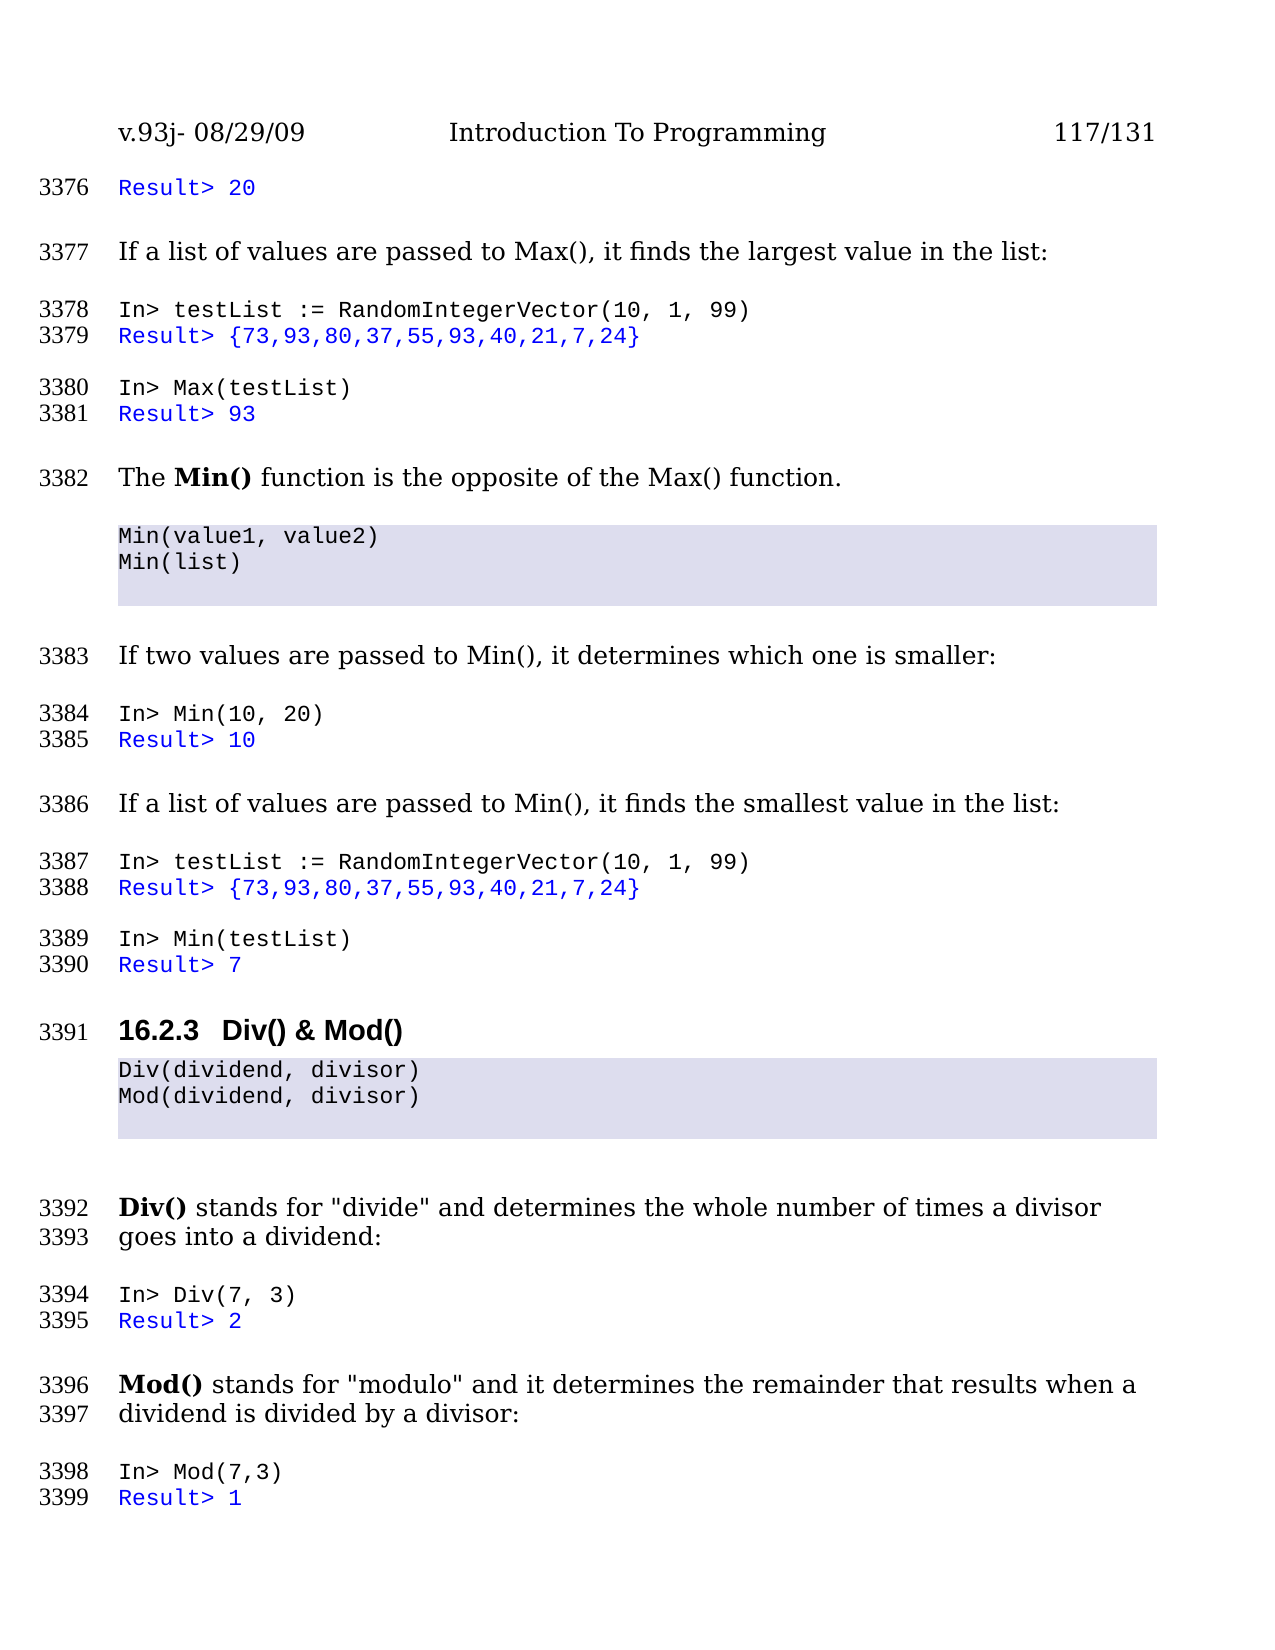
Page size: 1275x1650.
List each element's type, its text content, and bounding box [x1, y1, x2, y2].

text In> Max(testList) [118, 377, 1157, 402]
text Result> 93 [118, 402, 1157, 428]
text Result> {73,93,80,37,55,93,40,21,7,24} [118, 325, 1157, 351]
text Result> 10 [118, 728, 1157, 754]
text In> Div(7, 3) [118, 1283, 1157, 1309]
text Result> 20 [118, 177, 1157, 203]
text If a list of values are passed to Min(), it finds the smallest value in the list: [118, 789, 1157, 818]
text In> Min(testList) [118, 928, 1157, 954]
text Result> {73,93,80,37,55,93,40,21,7,24} [118, 876, 1157, 902]
text In> testList := RandomIntegerVector(10, 1, 99) [118, 850, 1157, 876]
text If two values are passed to Min(), it determines which one is smaller: [118, 641, 1157, 670]
text Result> 7 [118, 954, 1157, 980]
subtitle Div() & Mod() [118, 1013, 1157, 1046]
text If a list of values are passed to Max(), it finds the largest value in the list: [118, 238, 1157, 267]
text In> testList := RandomIntegerVector(10, 1, 99) [118, 299, 1157, 325]
text Div() stands for "divide" and determines the whole number of times a divisor goes into a dividend: [118, 1193, 1157, 1251]
text Result> 1 [118, 1486, 1157, 1512]
table_header Min(value1, value2) Min(list) [118, 525, 1157, 606]
text The Min() function is the opposite of the Max() function. [118, 463, 1157, 493]
text In> Min(10, 20) [118, 702, 1157, 728]
text In> Mod(7,3) [118, 1461, 1157, 1486]
text Mod() stands for "modulo" and it determines the remainder that results when a dividend is divided by a divisor: [118, 1370, 1157, 1428]
text Result> 2 [118, 1309, 1157, 1335]
table_header Div(dividend, divisor) Mod(dividend, divisor) [118, 1058, 1157, 1139]
